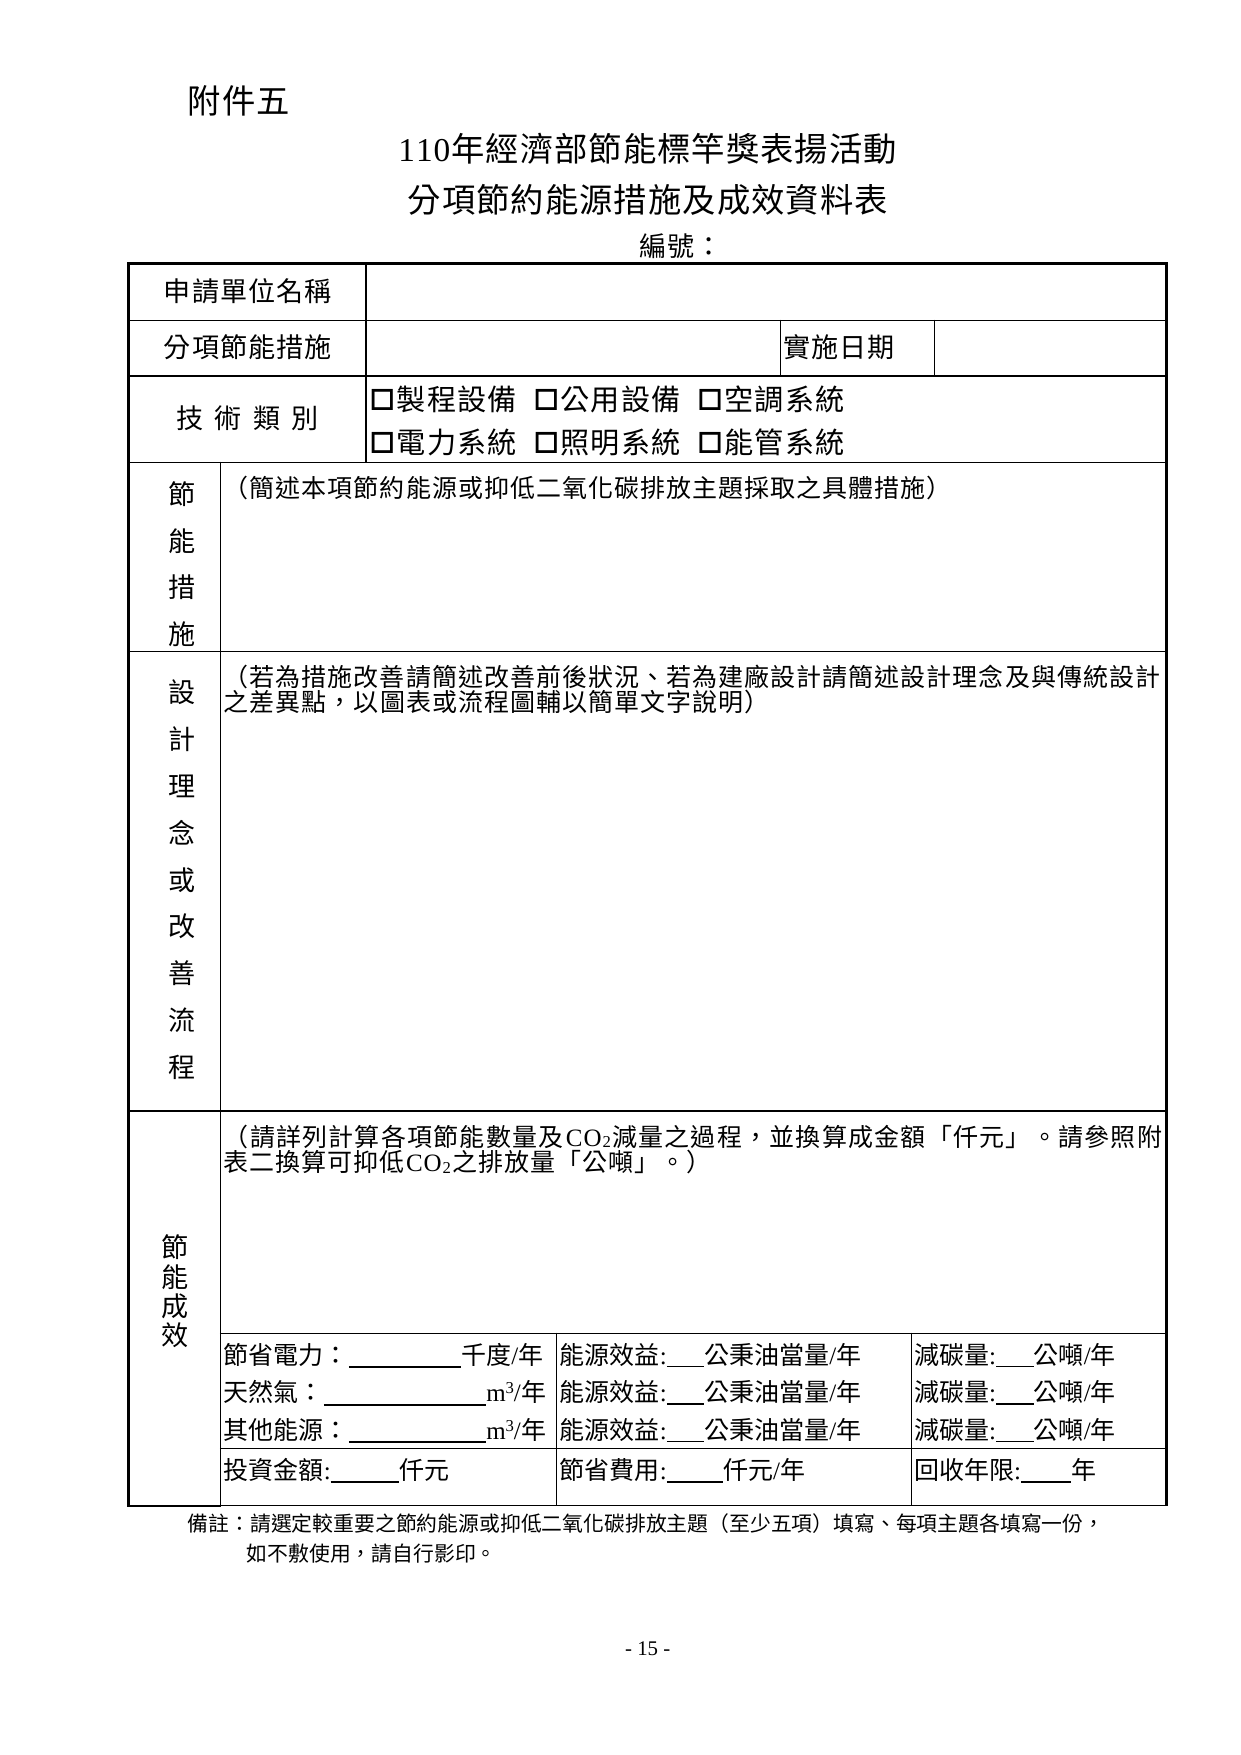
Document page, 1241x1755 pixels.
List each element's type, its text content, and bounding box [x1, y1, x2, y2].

text 附件五 [187, 75, 1107, 123]
table_cell 製程設備 公用設備 空調系統 電力系統 照明系統 能管系統 [367, 377, 1165, 462]
table_cell 設 計 理 念 或 改 善 流 程 [130, 652, 220, 1110]
table_header 申請單位名稱 [130, 265, 365, 319]
text 編號： [187, 233, 1107, 262]
table_cell 減碳量: 公噸/年 減碳量: 公噸/年 減碳量: 公噸/年 [912, 1334, 1165, 1448]
table_cell [367, 321, 780, 375]
text 備註：請選定較重要之節約能源或抑低二氧化碳排放主題（至少五項）填寫、每項主題各填寫一份，如不敷使用，請自行影印。 [187, 1507, 1119, 1567]
table_cell 實施日期 [781, 321, 934, 375]
table_cell （簡述本項節約能源或抑低二氧化碳排放主題採取之具體措施） [221, 463, 1165, 651]
text 分項節約能源措施及成效資料表 [187, 184, 1107, 220]
table_cell 節省電力： 千度/年 天然氣： m3/年 其他能源： m3/年 [221, 1334, 556, 1448]
table_cell 技術類別 [130, 377, 365, 462]
table_cell 分項節能措施 [130, 321, 365, 375]
table_cell 節 能 成 效 [130, 1112, 220, 1505]
table_cell （若為措施改善請簡述改善前後狀況、若為建廠設計請簡述設計理念及與傳統設計之差異點，以圖表或流程圖輔以簡單文字說明） [221, 652, 1165, 1110]
table_header [367, 265, 1165, 319]
table_cell 投資金額: 仟元 [221, 1449, 556, 1505]
table_cell 回收年限: 年 [912, 1449, 1165, 1505]
table_cell [935, 321, 1165, 375]
text 110年經濟部節能標竿獎表揚活動 [187, 123, 1107, 171]
table_cell 節省費用: 仟元/年 [557, 1449, 911, 1505]
table_cell （請詳列計算各項節能數量及CO2減量之過程，並換算成金額「仟元」。請參照附表二換算可抑低CO2之排放量「公噸」。） [221, 1112, 1165, 1332]
table_cell 能源效益: 公秉油當量/年 能源效益: 公秉油當量/年 能源效益: 公秉油當量/年 [557, 1334, 911, 1448]
table_cell 節 能 措 施 [130, 463, 220, 651]
